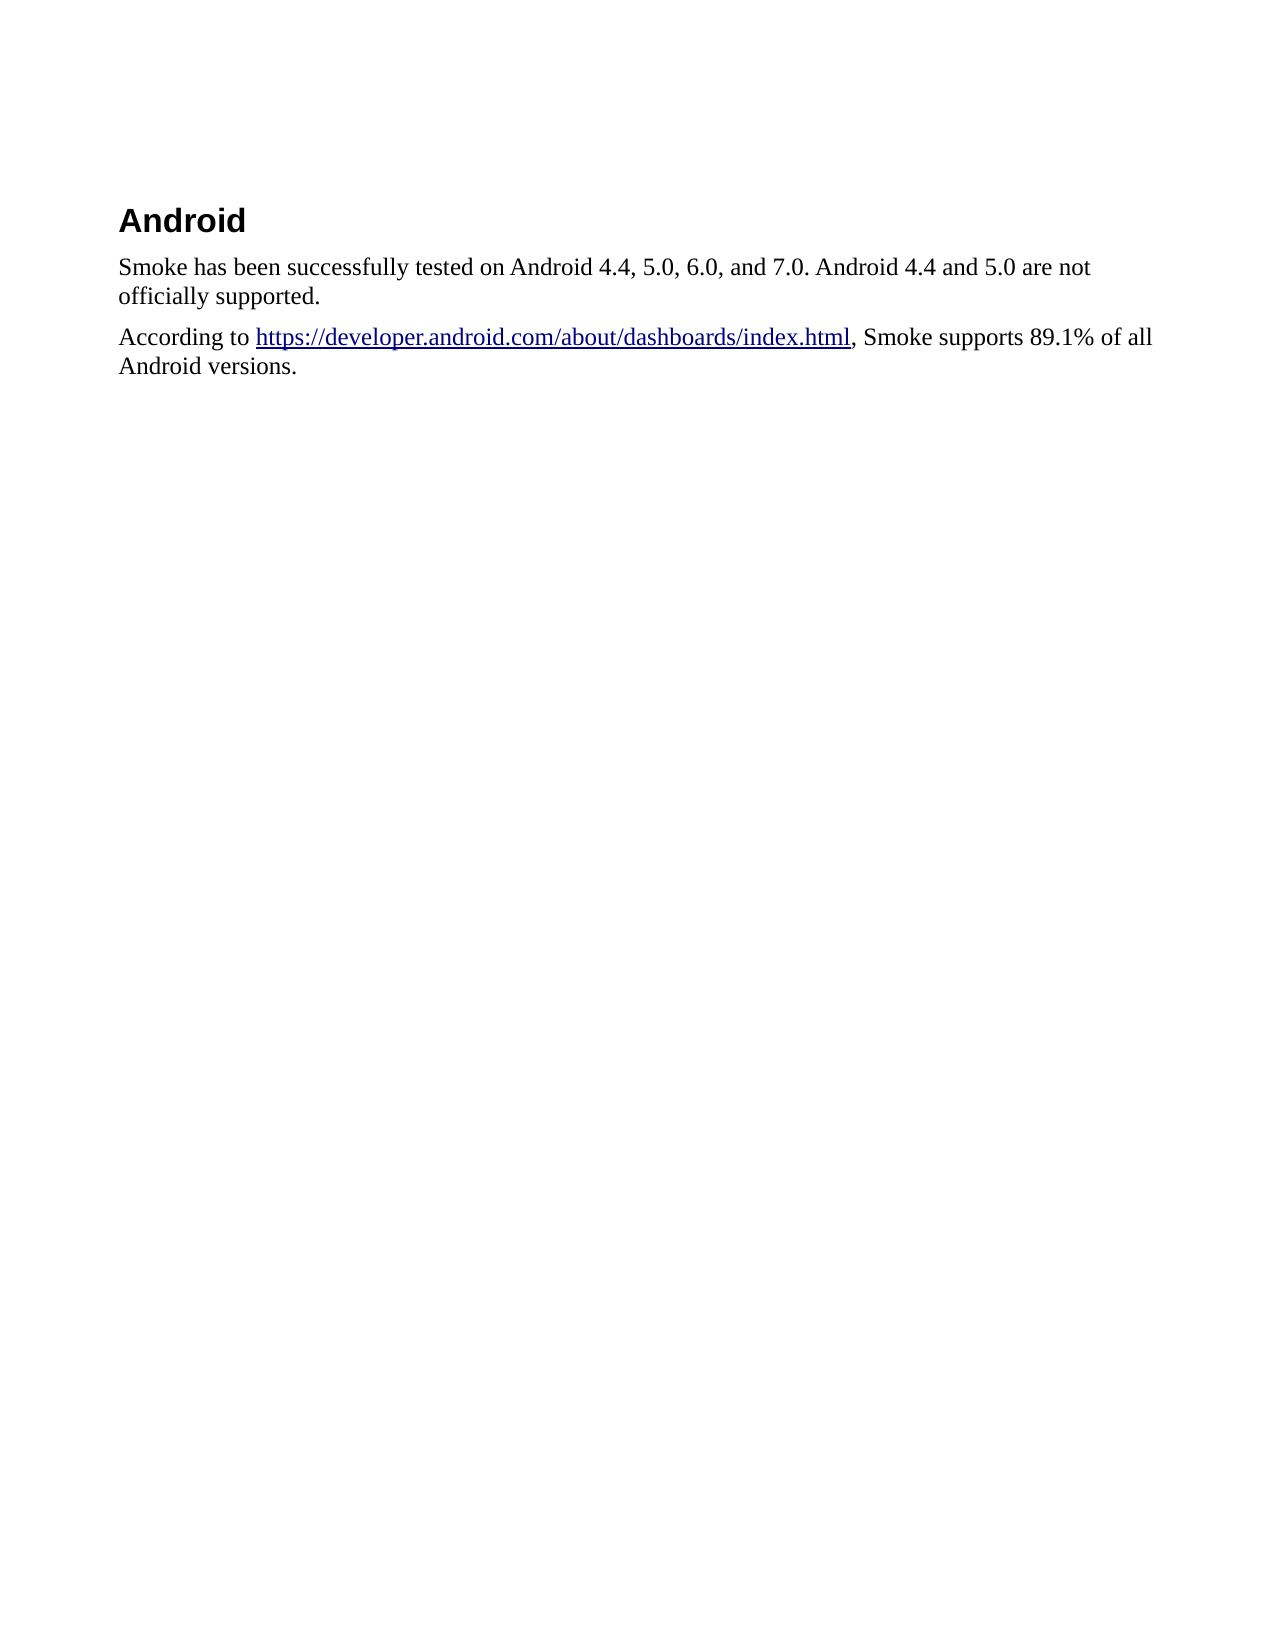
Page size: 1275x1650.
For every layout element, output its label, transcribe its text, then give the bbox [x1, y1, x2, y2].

text Smoke has been successfully tested on Android 4.4, 5.0, 6.0, and 7.0. Android 4.4 and 5.0 are not officially supported. [118, 252, 1157, 310]
subtitle Android [118, 201, 1157, 240]
text According to https://developer.android.com/about/dashboards/index.html, Smoke supports 89.1% of all Android versions. [118, 322, 1157, 380]
